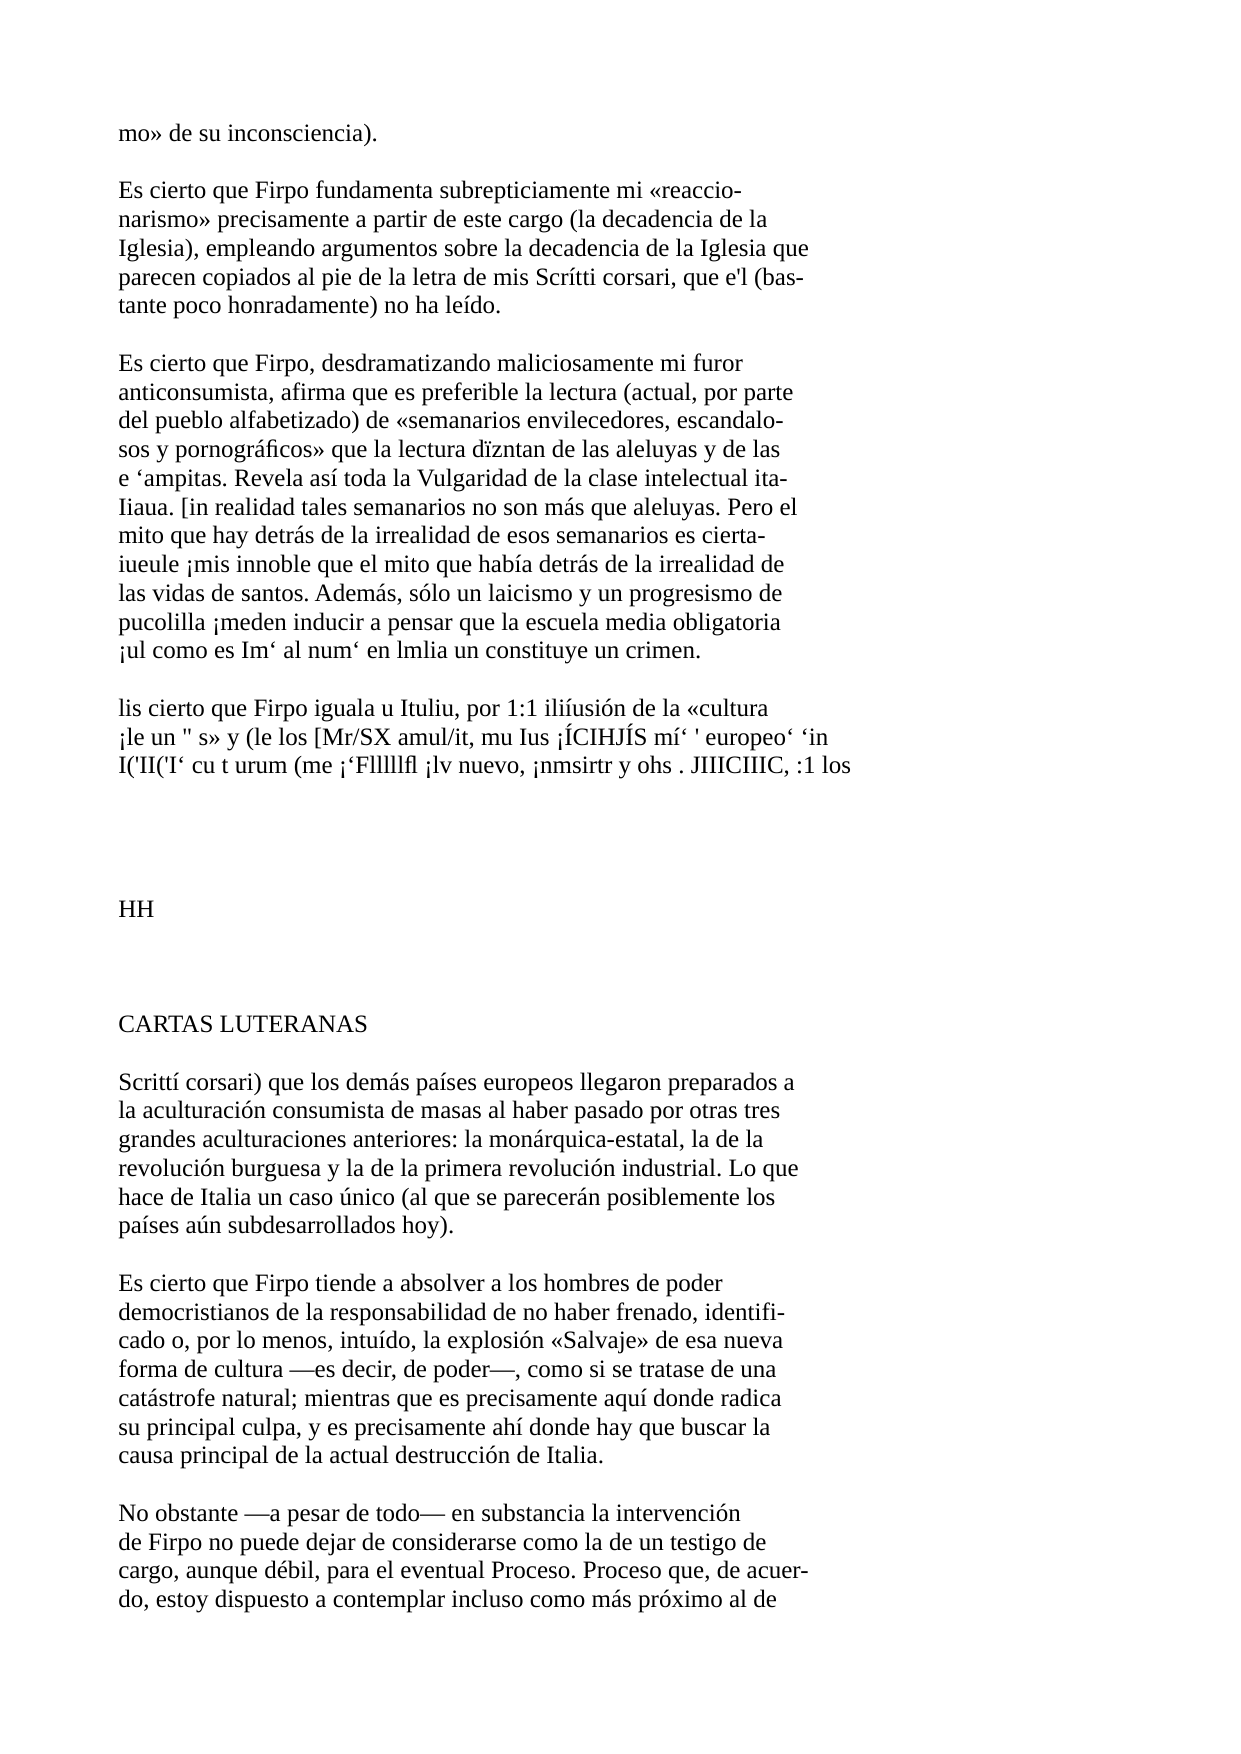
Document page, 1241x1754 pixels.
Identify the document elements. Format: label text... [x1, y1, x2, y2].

text anticonsumista, afirma que es preferible la lectura (actual, por parte [118, 377, 1122, 406]
text de Firpo no puede dejar de considerarse como la de un testigo de [118, 1527, 1122, 1556]
text revolución burguesa y la de la primera revolución industrial. Lo que [118, 1153, 1122, 1182]
text ¡ul como es Im‘ al num‘ en lmlia un constituye un crimen. [118, 636, 1122, 664]
text I('II('I‘ cu t urum (me ¡‘Flllllﬂ ¡lv nuevo, ¡nmsirtr y ohs . JIIICIIIC, :1 los [118, 751, 1122, 779]
text cargo, aunque débil, para el eventual Proceso. Proceso que, de acuer- [118, 1556, 1122, 1584]
text catástrofe natural; mientras que es precisamente aquí donde radica [118, 1383, 1122, 1412]
text narismo» precisamente a partir de este cargo (la decadencia de la [118, 204, 1122, 233]
text grandes aculturaciones anteriores: la monárquica-estatal, la de la [118, 1124, 1122, 1153]
text las vidas de santos. Además, sólo un laicismo y un progresismo de [118, 578, 1122, 607]
text países aún subdesarrollados hoy). [118, 1211, 1122, 1239]
text hace de Italia un caso único (al que se parecerán posiblemente los [118, 1182, 1122, 1211]
text cado o, por lo menos, intuído, la explosión «Salvaje» de esa nueva [118, 1326, 1122, 1354]
text mito que hay detrás de la irrealidad de esos semanarios es cierta- [118, 521, 1122, 549]
text su principal culpa, y es precisamente ahí donde hay que buscar la [118, 1412, 1122, 1441]
text e ‘ampitas. Revela así toda la Vulgaridad de la clase intelectual ita- [118, 463, 1122, 492]
text parecen copiados al pie de la letra de mis Scrítti corsari, que e'l (bas- [118, 262, 1122, 291]
text lis cierto que Firpo iguala u Ituliu, por 1:1 iliíusión de la «cultura [118, 693, 1122, 722]
text mo» de su inconsciencia). [118, 118, 1122, 147]
text democristianos de la responsabilidad de no haber frenado, identifi- [118, 1297, 1122, 1326]
text Iglesia), empleando argumentos sobre la decadencia de la Iglesia que [118, 233, 1122, 262]
text Es cierto que Firpo, desdramatizando maliciosamente mi furor [118, 348, 1122, 377]
text forma de cultura —es decir, de poder—, como si se tratase de una [118, 1354, 1122, 1383]
text No obstante —a pesar de todo— en substancia la intervención [118, 1498, 1122, 1527]
text causa principal de la actual destrucción de Italia. [118, 1441, 1122, 1469]
text Es cierto que Firpo fundamenta subrepticiamente mi «reaccio- [118, 176, 1122, 204]
text HH [118, 894, 1122, 923]
text Iiaua. [in realidad tales semanarios no son más que aleluyas. Pero el [118, 492, 1122, 521]
text ¡le un " s» y (le los [Mr/SX amul/it, mu Ius ¡ÍCIHJÍS mí‘ ' europeo‘ ‘in [118, 722, 1122, 751]
text pucolilla ¡meden inducir a pensar que la escuela media obligatoria [118, 607, 1122, 636]
text Scrittí corsari) que los demás países europeos llegaron preparados a [118, 1067, 1122, 1096]
text la aculturación consumista de masas al haber pasado por otras tres [118, 1096, 1122, 1124]
text CARTAS LUTERANAS [118, 1009, 1122, 1038]
text Es cierto que Firpo tiende a absolver a los hombres de poder [118, 1268, 1122, 1297]
text sos y pornográﬁcos» que la lectura dïzntan de las aleluyas y de las [118, 434, 1122, 463]
text iueule ¡mis innoble que el mito que había detrás de la irrealidad de [118, 549, 1122, 578]
text tante poco honradamente) no ha leído. [118, 291, 1122, 319]
text del pueblo alfabetizado) de «semanarios envilecedores, escandalo- [118, 406, 1122, 434]
text do, estoy dispuesto a contemplar incluso como más próximo al de [118, 1584, 1122, 1613]
